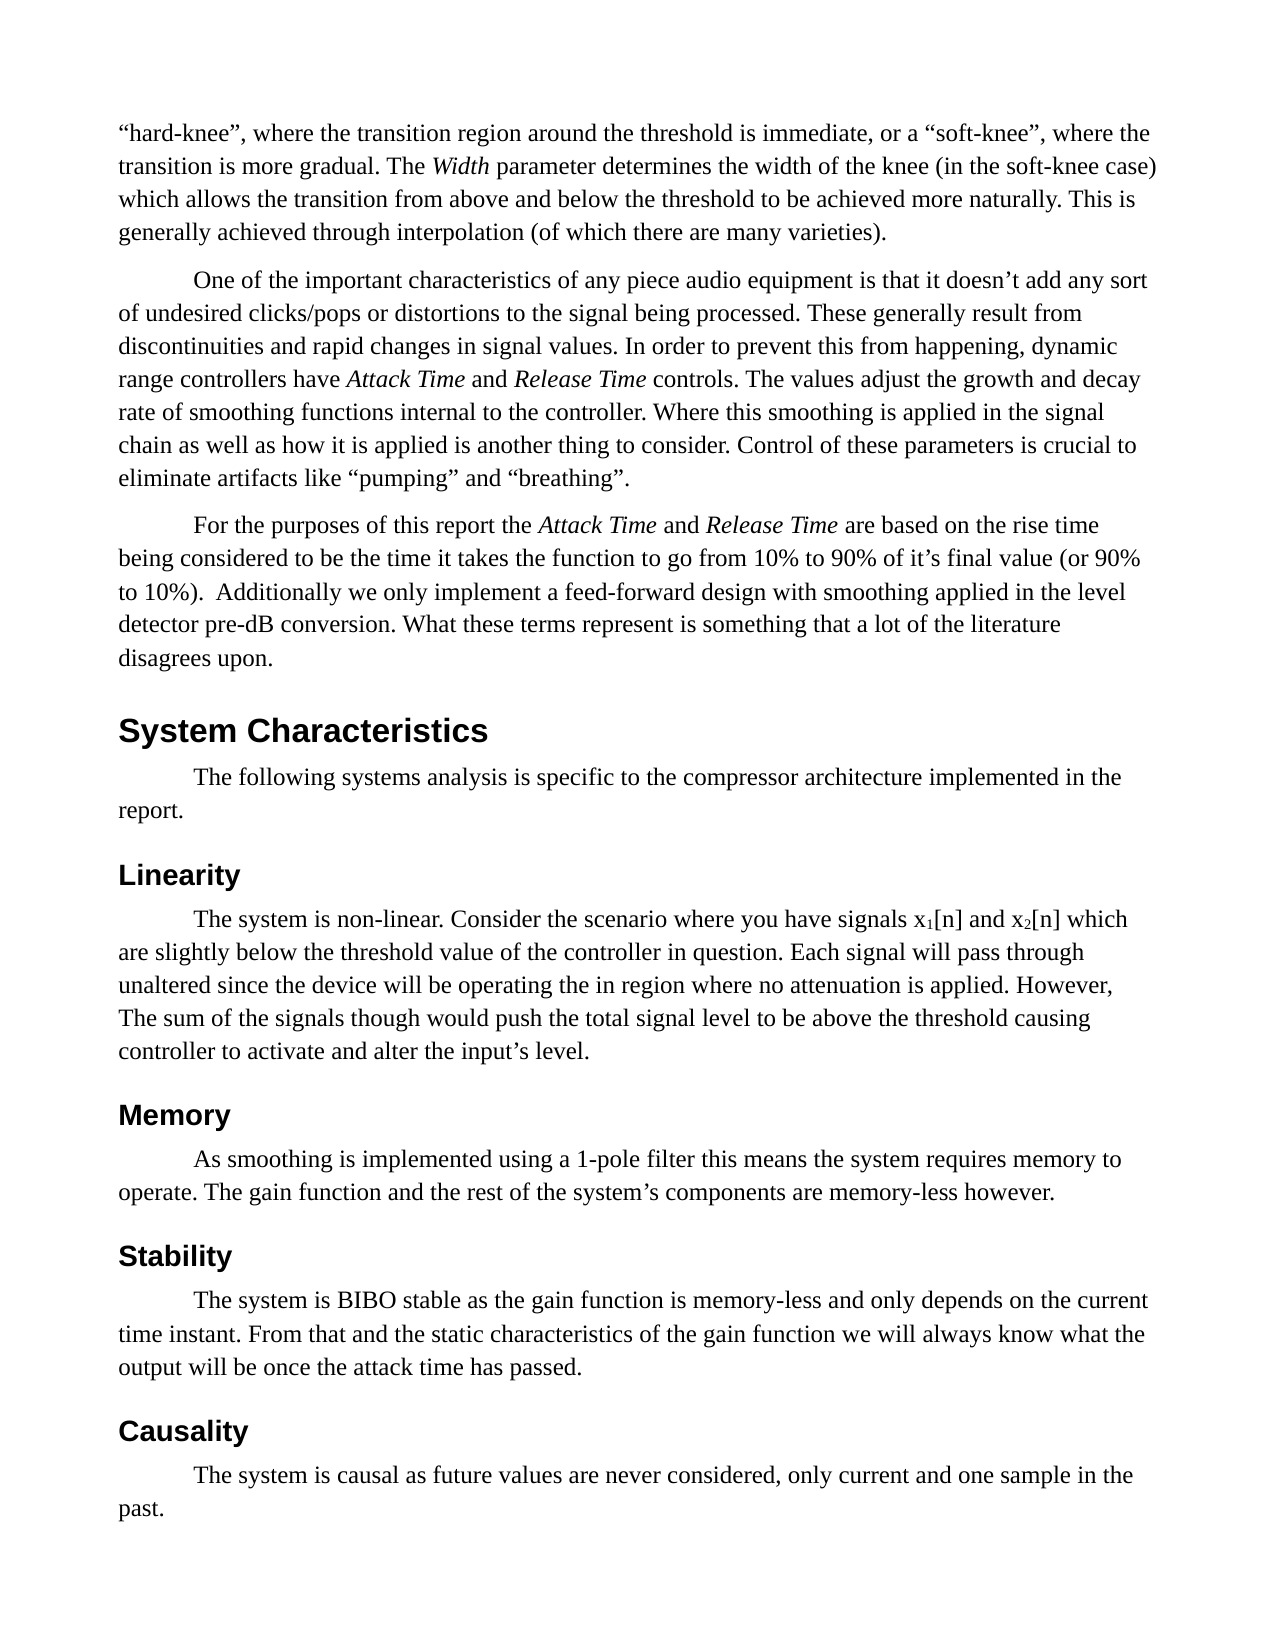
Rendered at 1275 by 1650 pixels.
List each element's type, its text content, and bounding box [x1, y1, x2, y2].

text One of the important characteristics of any piece audio equipment is that it doesn’t add any sort of undesired clicks/pops or distortions to the signal being processed. These generally result from discontinuities and rapid changes in signal values. In order to prevent this from happening, dynamic range controllers have Attack Time and Release Time controls. The values adjust the growth and decay rate of smoothing functions internal to the controller. Where this smoothing is applied in the signal chain as well as how it is applied is another thing to consider. Control of these parameters is crucial to eliminate artifacts like “pumping” and “breathing”. [118, 265, 1157, 492]
text The following systems analysis is specific to the compressor architecture implemented in the report. [118, 762, 1157, 824]
text As smoothing is implemented using a 1-pole filter this means the system requires memory to operate. The gain function and the rest of the system’s components are memory-less however. [118, 1144, 1157, 1206]
text The system is non-linear. Consider the scenario where you have signals x1[n] and x2[n] which are slightly below the threshold value of the controller in question. Each signal will pass through unaltered since the device will be operating the in region where no attenuation is applied. However, The sum of the signals though would push the total signal level to be above the threshold causing controller to activate and alter the input’s level. [118, 904, 1157, 1064]
text The system is BIBO stable as the gain function is memory-less and only depends on the current time instant. From that and the static characteristics of the gain function we will always know what the output will be once the attack time has passed. [118, 1286, 1157, 1380]
subtitle Causality [118, 1414, 1157, 1448]
subtitle Memory [118, 1098, 1157, 1132]
text “hard-knee”, where the transition region around the threshold is immediate, or a “soft-knee”, where the transition is more gradual. The Width parameter determines the width of the knee (in the soft-knee case) which allows the transition from above and below the threshold to be achieved more naturally. This is generally achieved through interpolation (of which there are many varieties). [118, 118, 1157, 246]
subtitle Stability [118, 1239, 1157, 1273]
text For the purposes of this report the Attack Time and Release Time are based on the rise time being considered to be the time it takes the function to go from 10% to 90% of it’s final value (or 90% to 10%). Additionally we only implement a feed-forward design with smoothing applied in the level detector pre-dB conversion. What these terms represent is something that a lot of the literature disagrees upon. [118, 511, 1157, 671]
subtitle System Characteristics [118, 711, 1157, 750]
text The system is causal as future values are never considered, only current and one sample in the past. [118, 1460, 1157, 1522]
subtitle Linearity [118, 857, 1157, 891]
